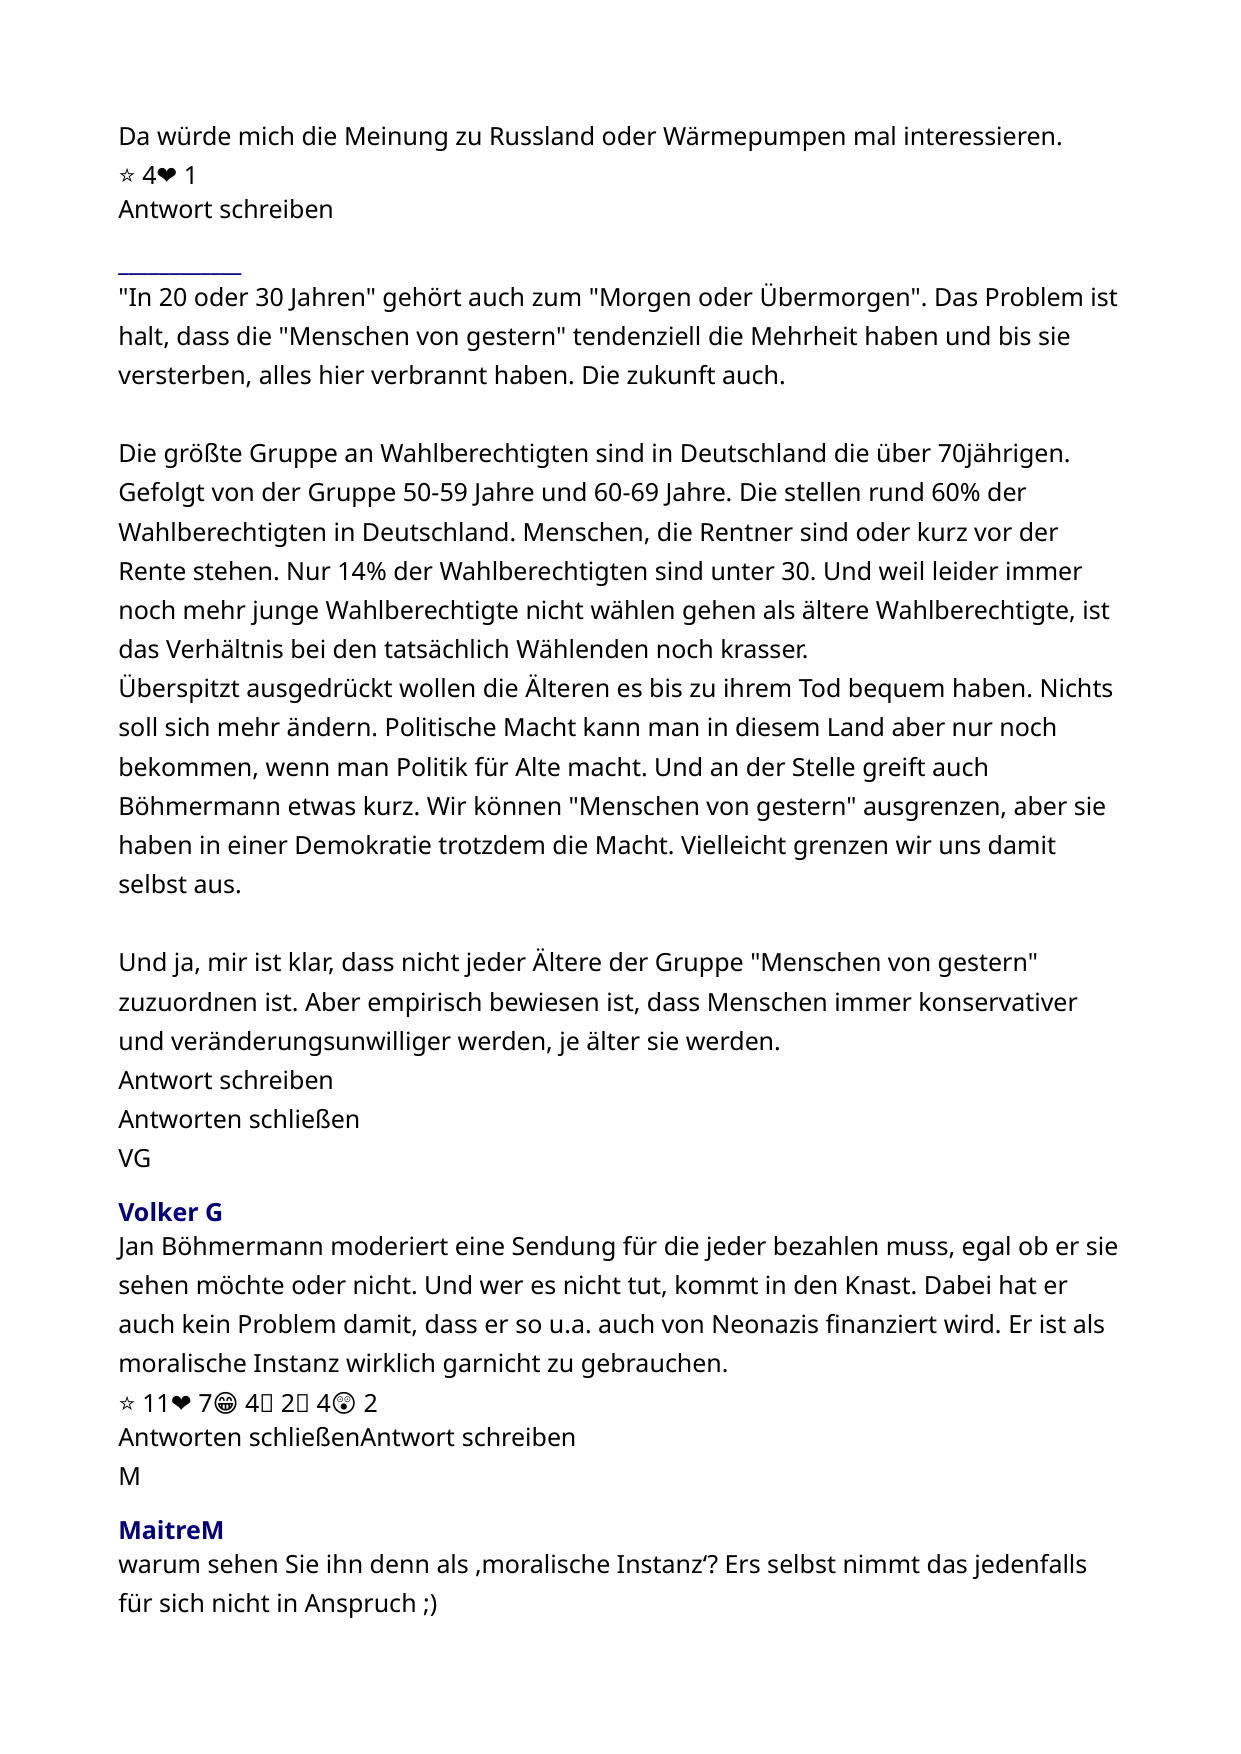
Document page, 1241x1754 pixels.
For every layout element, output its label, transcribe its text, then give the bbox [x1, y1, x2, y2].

text "In 20 oder 30 Jahren" gehört auch zum "Morgen oder Übermorgen". Das Problem ist halt, dass die "Menschen von gestern" tendenziell die Mehrheit haben und bis sie versterben, alles hier verbrannt haben. Die zukunft auch. Die größte Gruppe an Wahlberechtigten sind in Deutschland die über 70jährigen. Gefolgt von der Gruppe 50-59 Jahre und 60-69 Jahre. Die stellen rund 60% der Wahlberechtigten in Deutschland. Menschen, die Rentner sind oder kurz vor der Rente stehen. Nur 14% der Wahlberechtigten sind unter 30. Und weil leider immer noch mehr junge Wahlberechtigte nicht wählen gehen als ältere Wahlberechtigte, ist das Verhältnis bei den tatsächlich Wählenden noch krasser. [118, 279, 1122, 666]
text Antworten schließen [118, 1102, 1122, 1136]
text Jan Böhmermann moderiert eine Sendung für die jeder bezahlen muss, egal ob er sie sehen möchte oder nicht. Und wer es nicht tut, kommt in den Knast. Dabei hat er auch kein Problem damit, dass er so u.a. auch von Neonazis finanziert wird. Er ist als moralische Instanz wirklich garnicht zu gebrauchen. [118, 1229, 1122, 1380]
subtitle Volker G [118, 1194, 1122, 1229]
subtitle MaitreM [118, 1512, 1122, 1546]
text ⭐️ 11❤️ 7😁 4🙁 2🤨 4😲 2 [118, 1385, 1122, 1419]
text VG [118, 1141, 1122, 1175]
text Antworten schließenAntwort schreiben [118, 1419, 1122, 1453]
text Überspitzt ausgedrückt wollen die Älteren es bis zu ihrem Tod bequem haben. Nichts soll sich mehr ändern. Politische Macht kann man in diesem Land aber nur noch bekommen, wenn man Politik für Alte macht. Und an der Stelle greift auch Böhmermann etwas kurz. Wir können "Menschen von gestern" ausgrenzen, aber sie haben in einer Demokratie trotzdem die Macht. Vielleicht grenzen wir uns damit selbst aus. Und ja, mir ist klar, dass nicht jeder Ältere der Gruppe "Menschen von gestern" zuzuordnen ist. Aber empirisch bewiesen ist, dass Menschen immer konservativer und veränderungsunwilliger werden, je älter sie werden. [118, 671, 1122, 1057]
text Antwort schreiben [118, 191, 1122, 225]
subtitle ____________ [118, 245, 1122, 279]
text Antwort schreiben [118, 1062, 1122, 1097]
text M [118, 1458, 1122, 1493]
text warum sehen Sie ihn denn als ‚moralische Instanz‘? Ers selbst nimmt das jedenfalls für sich nicht in Anspruch ;) [118, 1546, 1122, 1619]
text Da würde mich die Meinung zu Russland oder Wärmepumpen mal interessieren. [118, 118, 1122, 152]
text ⭐️ 4❤️ 1 [118, 157, 1122, 191]
